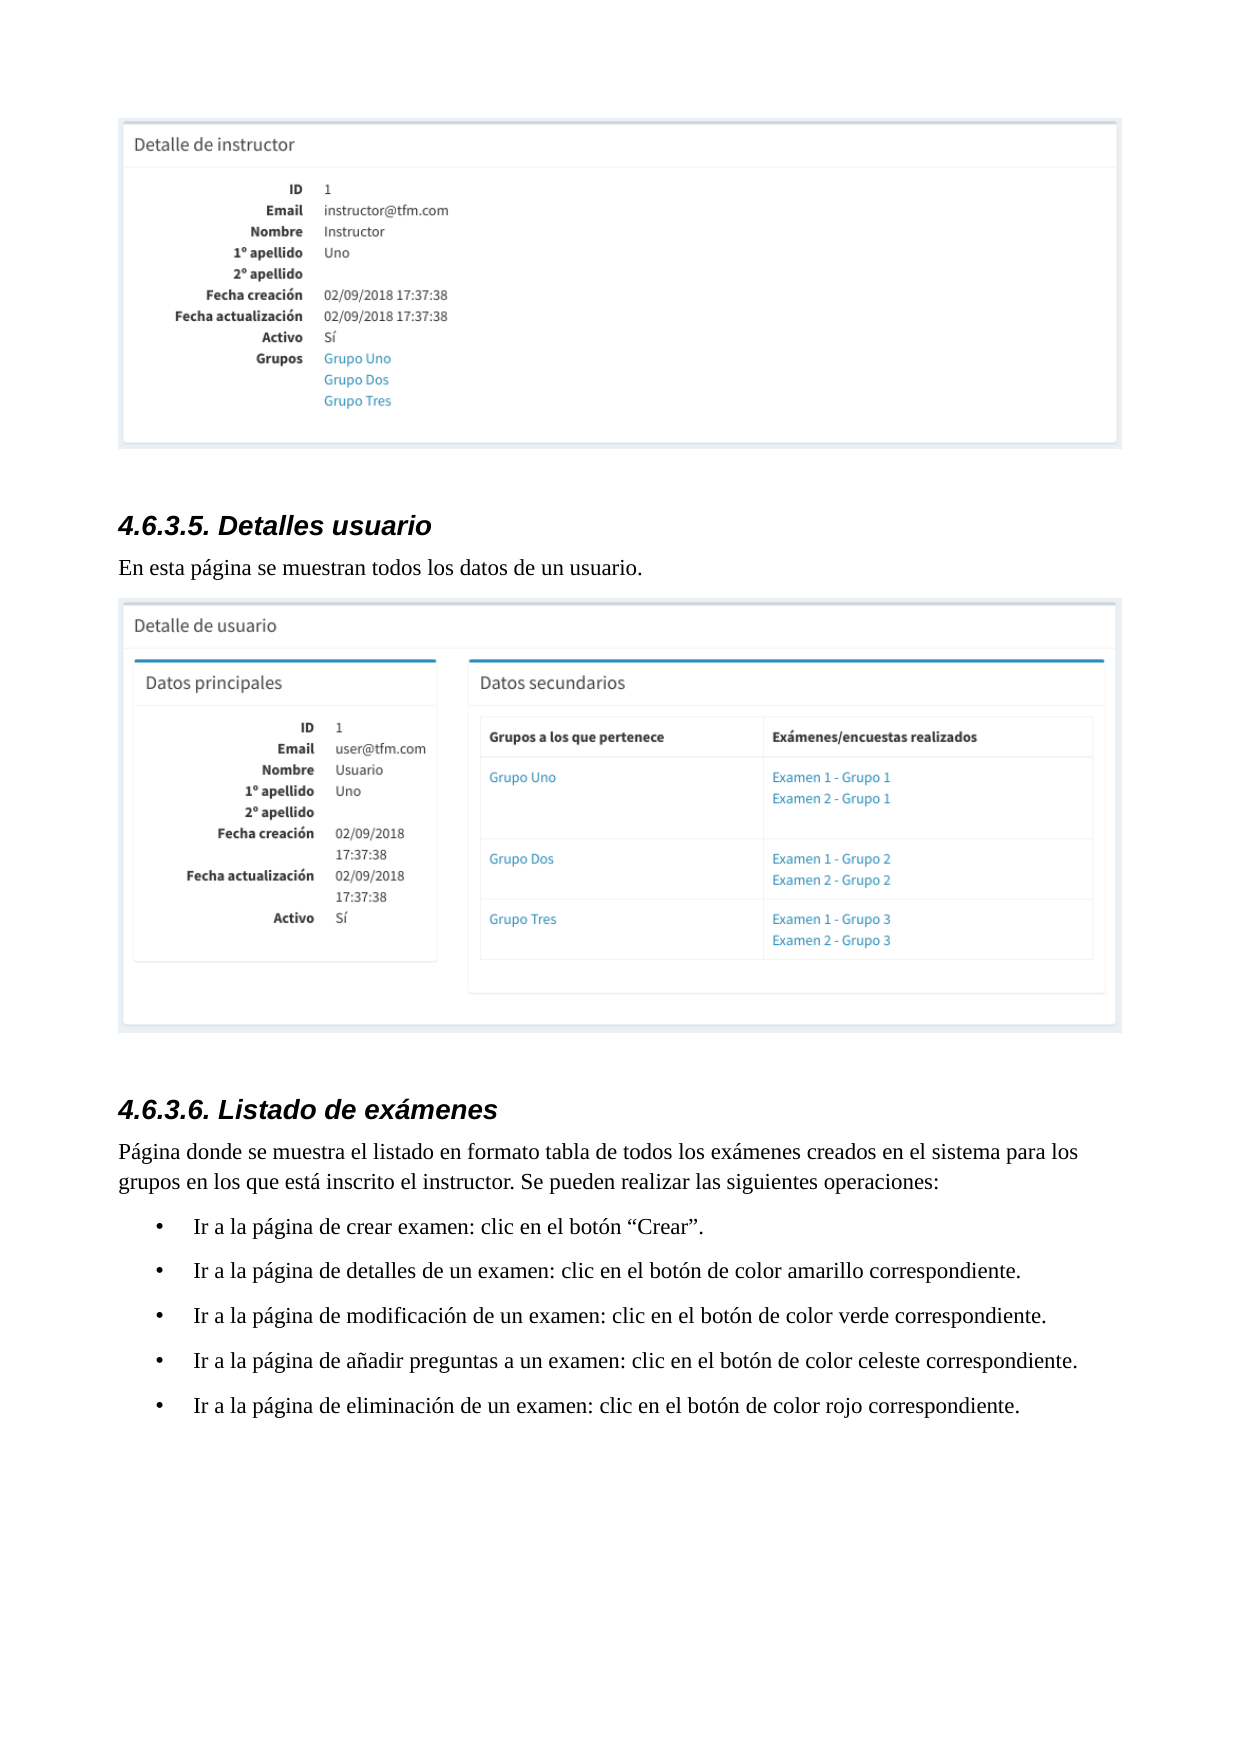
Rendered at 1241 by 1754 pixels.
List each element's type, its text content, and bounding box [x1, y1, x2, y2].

subtitle 4.6.3.5. Detalles usuario [118, 510, 1122, 542]
list Ir a la página de crear examen: clic en el botón “Crear”. [156, 1213, 1122, 1239]
list Ir a la página de modificación de un examen: clic en el botón de color verde correspondiente. [156, 1302, 1122, 1329]
subtitle 4.6.3.6. Listado de exámenes [118, 1093, 1122, 1125]
list Ir a la página de detalles de un examen: clic en el botón de color amarillo correspondiente. [156, 1257, 1122, 1284]
list Ir a la página de eliminación de un examen: clic en el botón de color rojo correspondiente. [156, 1392, 1122, 1418]
list Ir a la página de añadir preguntas a un examen: clic en el botón de color celeste correspondiente. [156, 1347, 1122, 1373]
text En esta página se muestran todos los datos de un usuario. [118, 554, 1122, 580]
picture [118, 118, 1123, 449]
text Página donde se muestra el listado en formato tabla de todos los exámenes creados en el sistema para los grupos en los que está inscrito el instructor. Se pueden realizar las siguientes operaciones: [118, 1138, 1122, 1194]
picture [118, 598, 1123, 1033]
